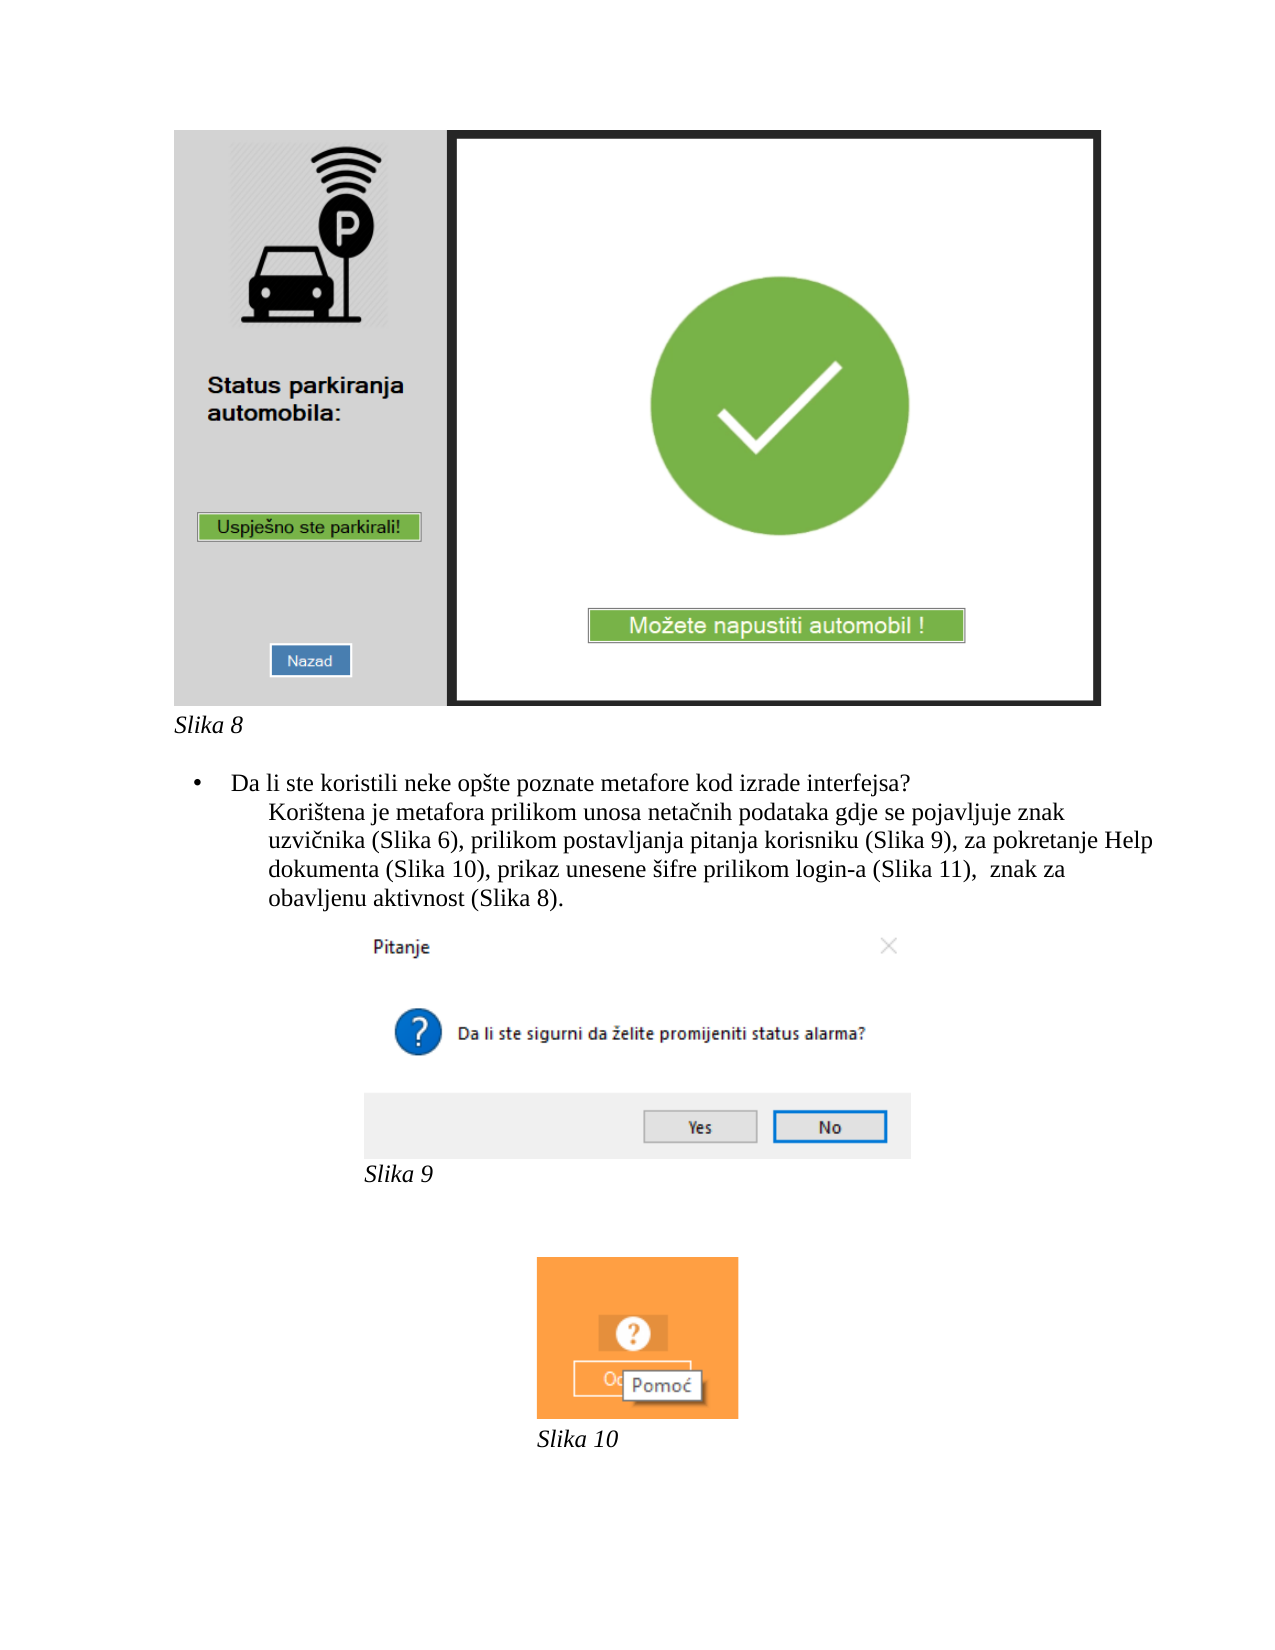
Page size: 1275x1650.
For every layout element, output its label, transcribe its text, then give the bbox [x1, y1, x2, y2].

list Korištena je metafora prilikom unosa netačnih podataka gdje se pojavljuje znak uzvičnika (Slika 6), prilikom postavljanja pitanja korisniku (Slika 9), za pokretanje Help dokumenta (Slika 10), prikaz unesene šifre prilikom login-a (Slika 11), znak za obavljenu aktivnost (Slika 8). [231, 797, 1157, 912]
picture [364, 924, 911, 1159]
picture [174, 130, 1102, 706]
text Slika 10 [537, 1419, 738, 1452]
text Slika 9 [364, 1159, 911, 1187]
list Da li ste koristili neke opšte poznate metafore kod izrade interfejsa? [193, 768, 1157, 797]
text Slika 8 [174, 706, 1101, 739]
picture [536, 1257, 739, 1419]
